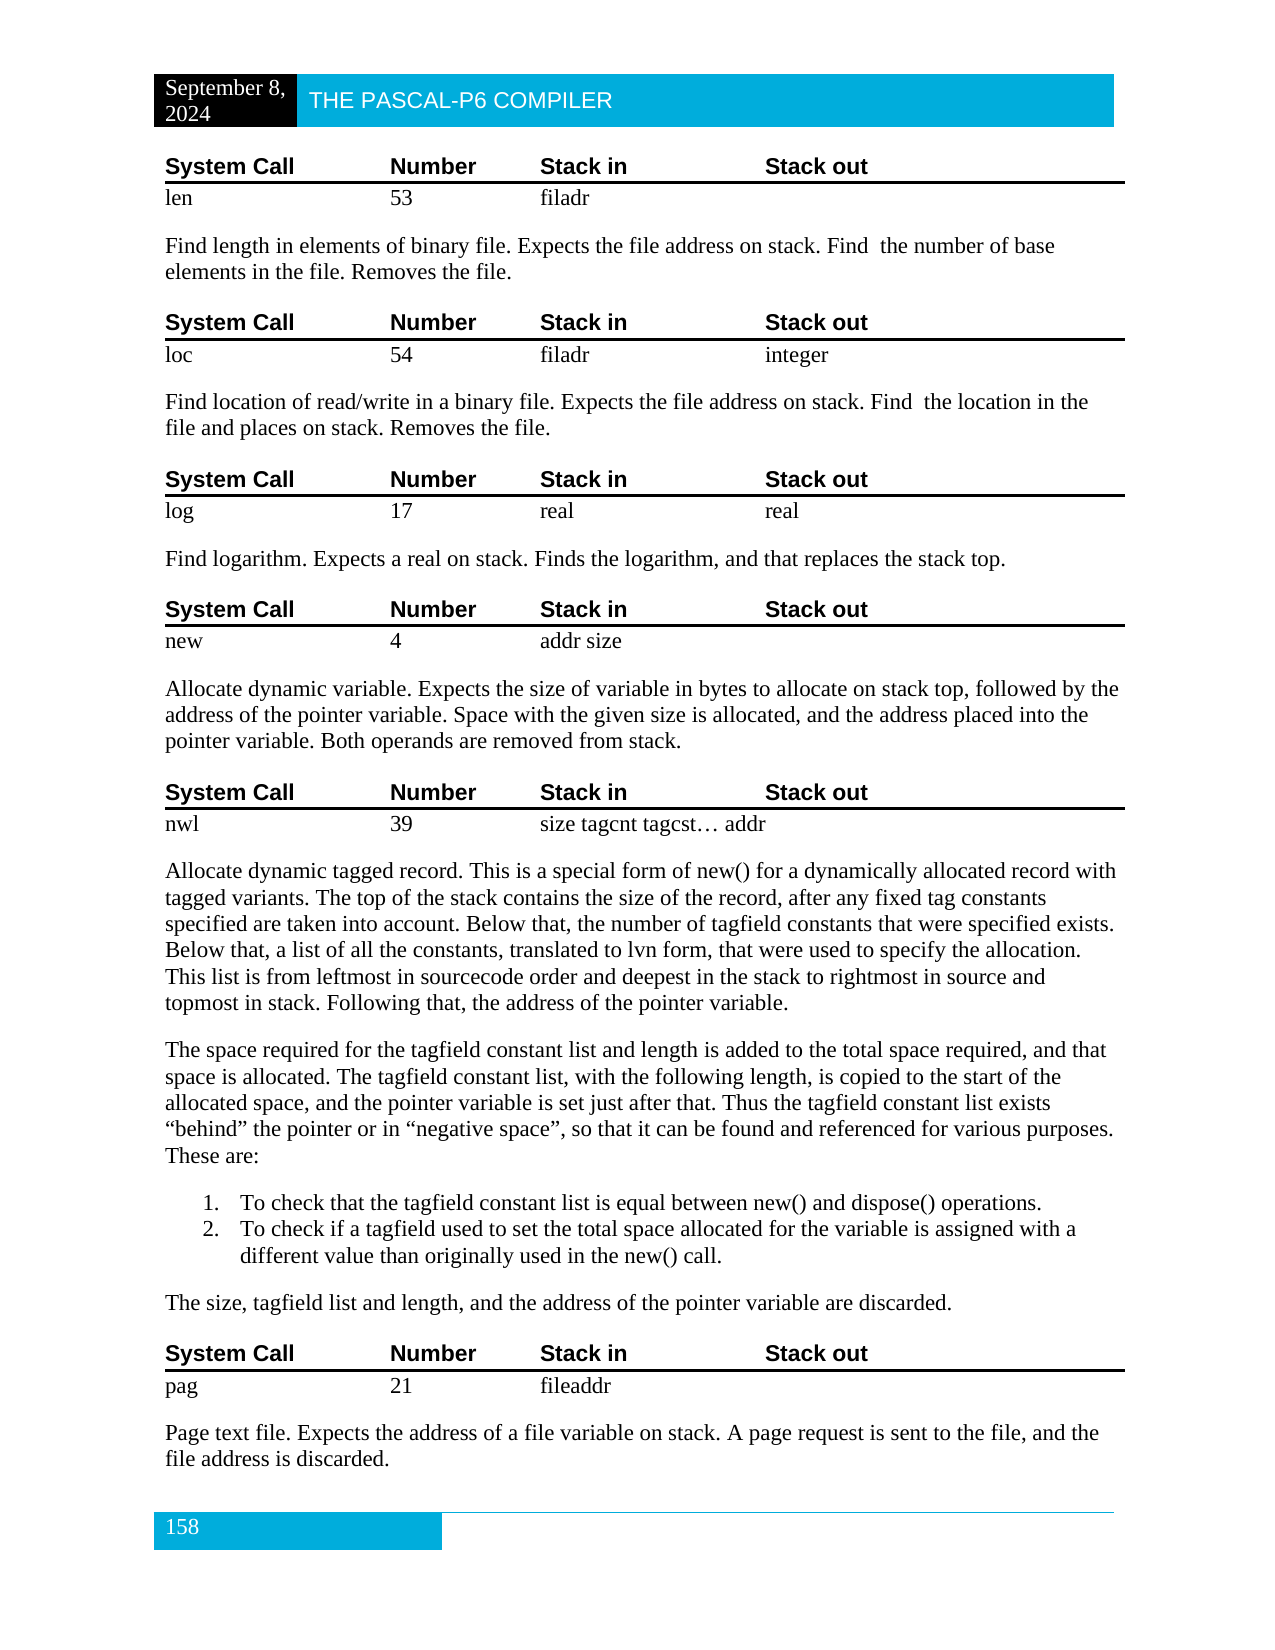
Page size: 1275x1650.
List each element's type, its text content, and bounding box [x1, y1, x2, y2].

list To check that the tagfield constant list is equal between new() and dispose() operations. [202, 1189, 1125, 1215]
list To check if a tagfield used to set the total space allocated for the variable is assigned with a different value than originally used in the new() call. [202, 1215, 1125, 1268]
text Find length in elements of binary file. Expects the file address on stack. Find the number of base elements in the file. Removes the file. [165, 232, 1125, 284]
text The size, tagfield list and length, and the address of the pointer variable are discarded. [165, 1289, 1125, 1315]
text log 17 real real [165, 497, 1125, 524]
text System Call Number Stack in Stack out [165, 779, 1125, 807]
text Page text file. Expects the address of a file variable on stack. A page request is sent to the file, and the file address is discarded. [165, 1419, 1125, 1472]
text System Call Number Stack in Stack out [165, 309, 1125, 338]
text Allocate dynamic variable. Expects the size of variable in bytes to allocate on stack top, followed by the address of the pointer variable. Space with the given size is allocated, and the address placed into the pointer variable. Both operands are removed from stack. [165, 675, 1125, 754]
text nwl 39 size tagcnt tagcst… addr [165, 810, 1125, 837]
text The space required for the tagfield constant list and length is added to the total space required, and that space is allocated. The tagfield constant list, with the following length, is copied to the start of the allocated space, and the pointer variable is set just after that. Thus the tagfield constant list exists “behind” the pointer or in “negative space”, so that it can be found and referenced for various purposes. These are: [165, 1036, 1125, 1168]
text System Call Number Stack in Stack out [165, 1340, 1125, 1369]
text System Call Number Stack in Stack out [165, 466, 1125, 494]
text Find location of read/write in a binary file. Expects the file address on stack. Find the location in the file and places on stack. Removes the file. [165, 388, 1125, 441]
text pag 21 fileaddr [165, 1372, 1125, 1398]
text new 4 addr size [165, 627, 1125, 654]
text Allocate dynamic tagged record. This is a special form of new() for a dynamically allocated record with tagged variants. The top of the stack contains the size of the record, after any fixed tag constants specified are taken into account. Below that, the number of tagfield constants that were specified exists. Below that, a list of all the constants, translated to lvn form, that were used to specify the allocation. This list is from leftmost in sourcecode order and deepest in the stack to rightmost in source and topmost in stack. Following that, the address of the pointer variable. [165, 857, 1125, 1016]
text loc 54 filadr integer [165, 341, 1125, 367]
text System Call Number Stack in Stack out [165, 153, 1125, 181]
text System Call Number Stack in Stack out [165, 596, 1125, 624]
text Find logarithm. Expects a real on stack. Finds the logarithm, and that replaces the stack top. [165, 544, 1125, 571]
text len 53 filadr [165, 184, 1125, 211]
